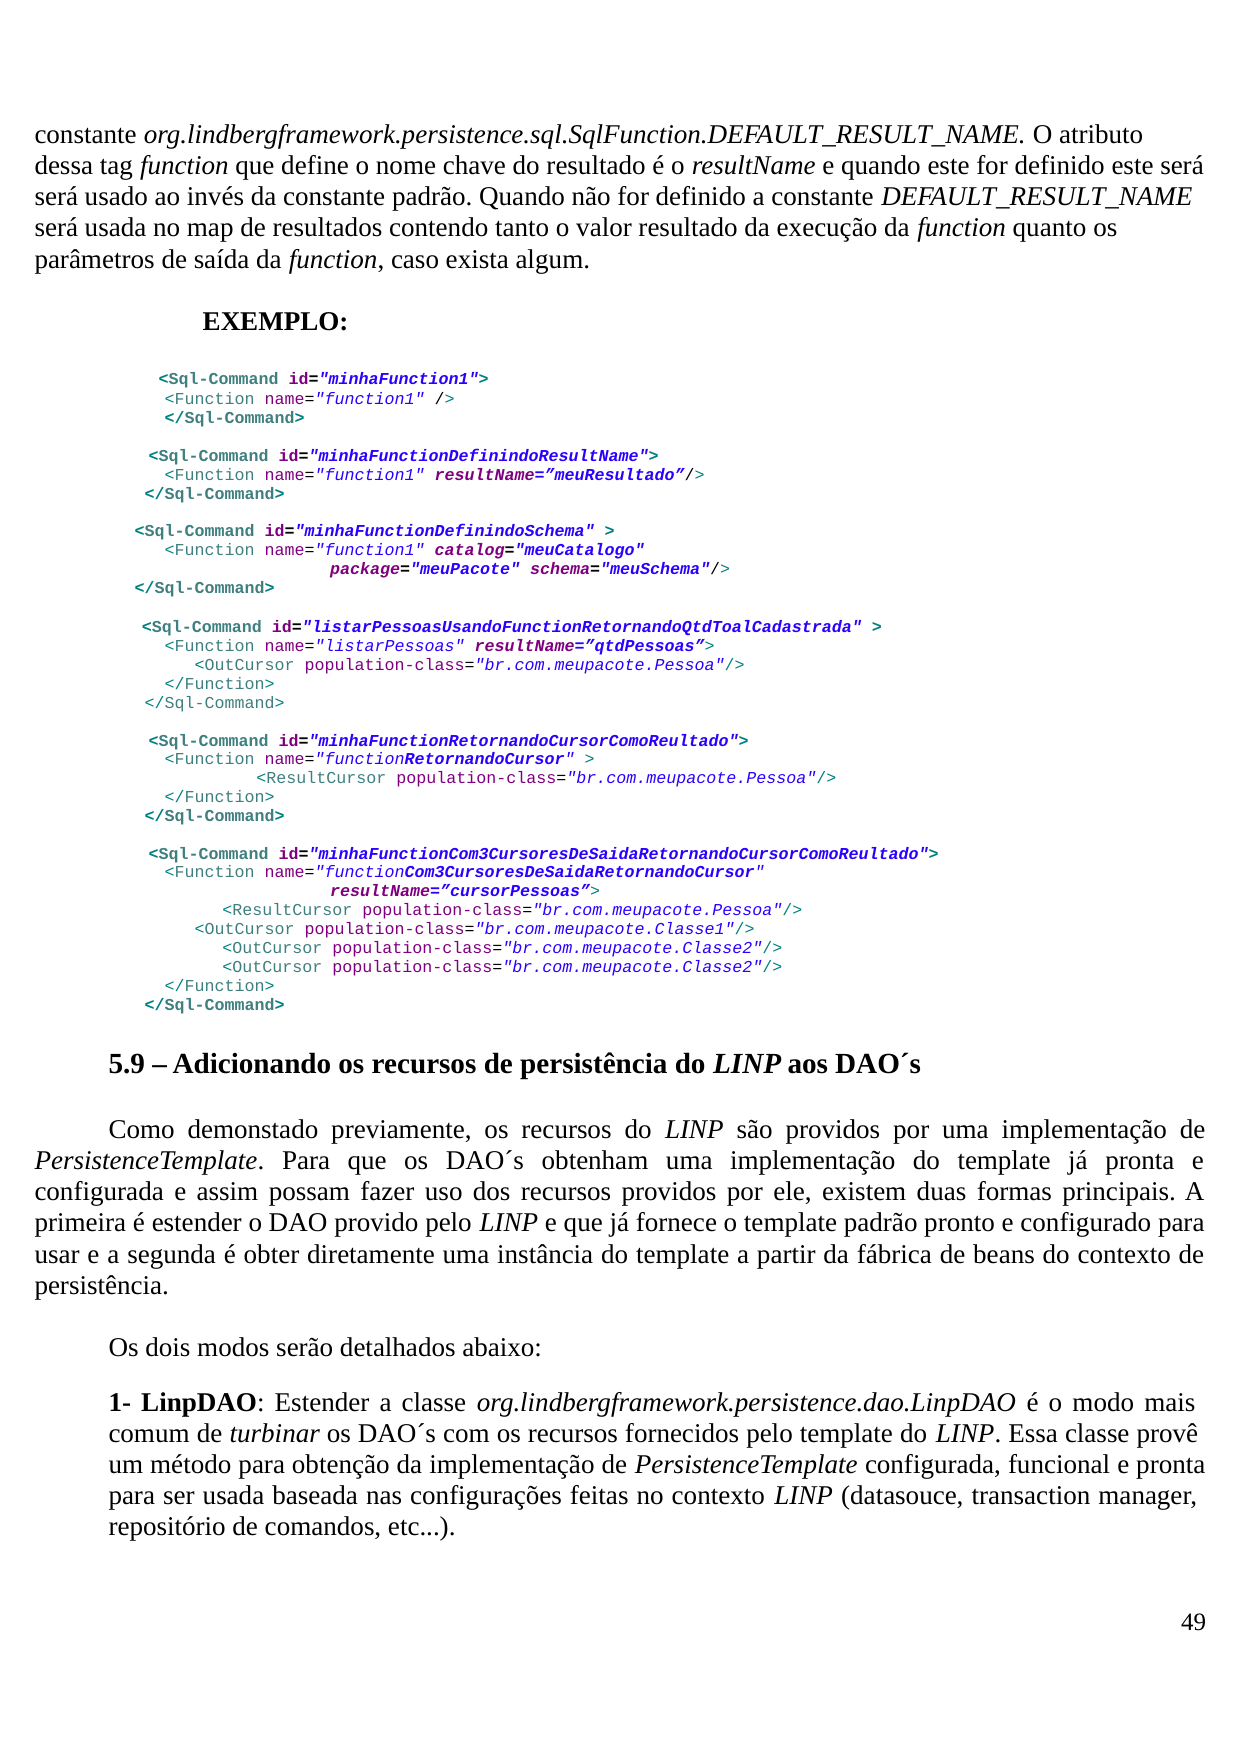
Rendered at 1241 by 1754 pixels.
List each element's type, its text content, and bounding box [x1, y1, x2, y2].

text <ResultCursor population-class="br.com.meupacote.Pessoa"/> [34, 770, 1206, 789]
text </Sql-Command> [34, 996, 1206, 1015]
text <Sql-Command id="minhaFunctionDefinindoSchema" > [34, 523, 1206, 542]
text <OutCursor population-class="br.com.meupacote.Pessoa"/> [34, 657, 1206, 676]
text <Function name="function1" resultName=”meuResultado”/> [34, 466, 1206, 485]
text <Sql-Command id="listarPessoasUsandoFunctionRetornandoQtdToalCadastrada" > [34, 617, 1206, 638]
text package="meuPacote" schema="meuSchema"/> [34, 561, 1206, 579]
text </Function> [34, 789, 1206, 807]
text Os dois modos serão detalhados abaixo: [34, 1331, 1206, 1362]
text <OutCursor population-class="br.com.meupacote.Classe2"/> [34, 939, 1206, 958]
text 1- LinpDAO: Estender a classe org.lindbergframework.persistence.dao.LinpDAO é o modo mais comum de turbinar os DAO´s com os recursos fornecidos pelo template do LINP. Essa classe provê um método para obtenção da implementação de PersistenceTemplate configurada, funcional e pronta para ser usada baseada nas configurações feitas no contexto LINP (datasouce, transaction manager, repositório de comandos, etc...). [34, 1386, 1206, 1542]
text <OutCursor population-class="br.com.meupacote.Classe1"/> [34, 921, 1206, 939]
text <Function name="functionCom3CursoresDeSaidaRetornandoCursor" resultName=”cursorPessoas”> [34, 864, 1206, 902]
text <Function name="listarPessoas" resultName=”qtdPessoas”> [34, 638, 1206, 657]
text <OutCursor population-class="br.com.meupacote.Classe2"/> [34, 958, 1206, 977]
text <ResultCursor population-class="br.com.meupacote.Pessoa"/> [34, 902, 1206, 921]
text </Sql-Command> [34, 410, 1206, 429]
text EXEMPLO: [34, 305, 1206, 336]
text Como demonstado previamente, os recursos do LINP são providos por uma implementação de PersistenceTemplate. Para que os DAO´s obtenham uma implementação do template já pronta e configurada e assim possam fazer uso dos recursos providos por ele, existem duas formas principais. A primeira é estender o DAO provido pelo LINP e que já fornece o template padrão pronto e configurado para usar e a segunda é obter diretamente uma instância do template a partir da fábrica de beans do contexto de persistência. [34, 1113, 1206, 1300]
text </Function> [34, 977, 1206, 996]
text </Sql-Command> [34, 807, 1206, 826]
text constante org.lindbergframework.persistence.sql.SqlFunction.DEFAULT_RESULT_NAME. O atributo dessa tag function que define o nome chave do resultado é o resultName e quando este for definido este será será usado ao invés da constante padrão. Quando não for definido a constante DEFAULT_RESULT_NAME será usada no map de resultados contendo tanto o valor resultado da execução da function quanto os parâmetros de saída da function, caso exista algum. [34, 118, 1206, 274]
text <Function name="functionRetornandoCursor" > [34, 751, 1206, 770]
text <Sql-Command id="minhaFunctionCom3CursoresDeSaidaRetornandoCursorComoReultado"> [34, 845, 1206, 864]
text <Function name="function1" catalog="meuCatalogo" [34, 542, 1206, 561]
text </Sql-Command> [34, 579, 1206, 598]
text <Sql-Command id="minhaFunctionRetornandoCursorComoReultado"> [34, 732, 1206, 751]
text <Sql-Command id="minhaFunction1"> [34, 367, 1206, 391]
text <Sql-Command id="minhaFunctionDefinindoResultName"> [34, 447, 1206, 466]
text 5.9 – Adicionando os recursos de persistência do LINP aos DAO´s [34, 1046, 1206, 1079]
text </Function> [34, 676, 1206, 694]
text </Sql-Command> [34, 485, 1206, 504]
text </Sql-Command> [34, 694, 1206, 713]
text <Function name="function1" /> [34, 391, 1206, 410]
